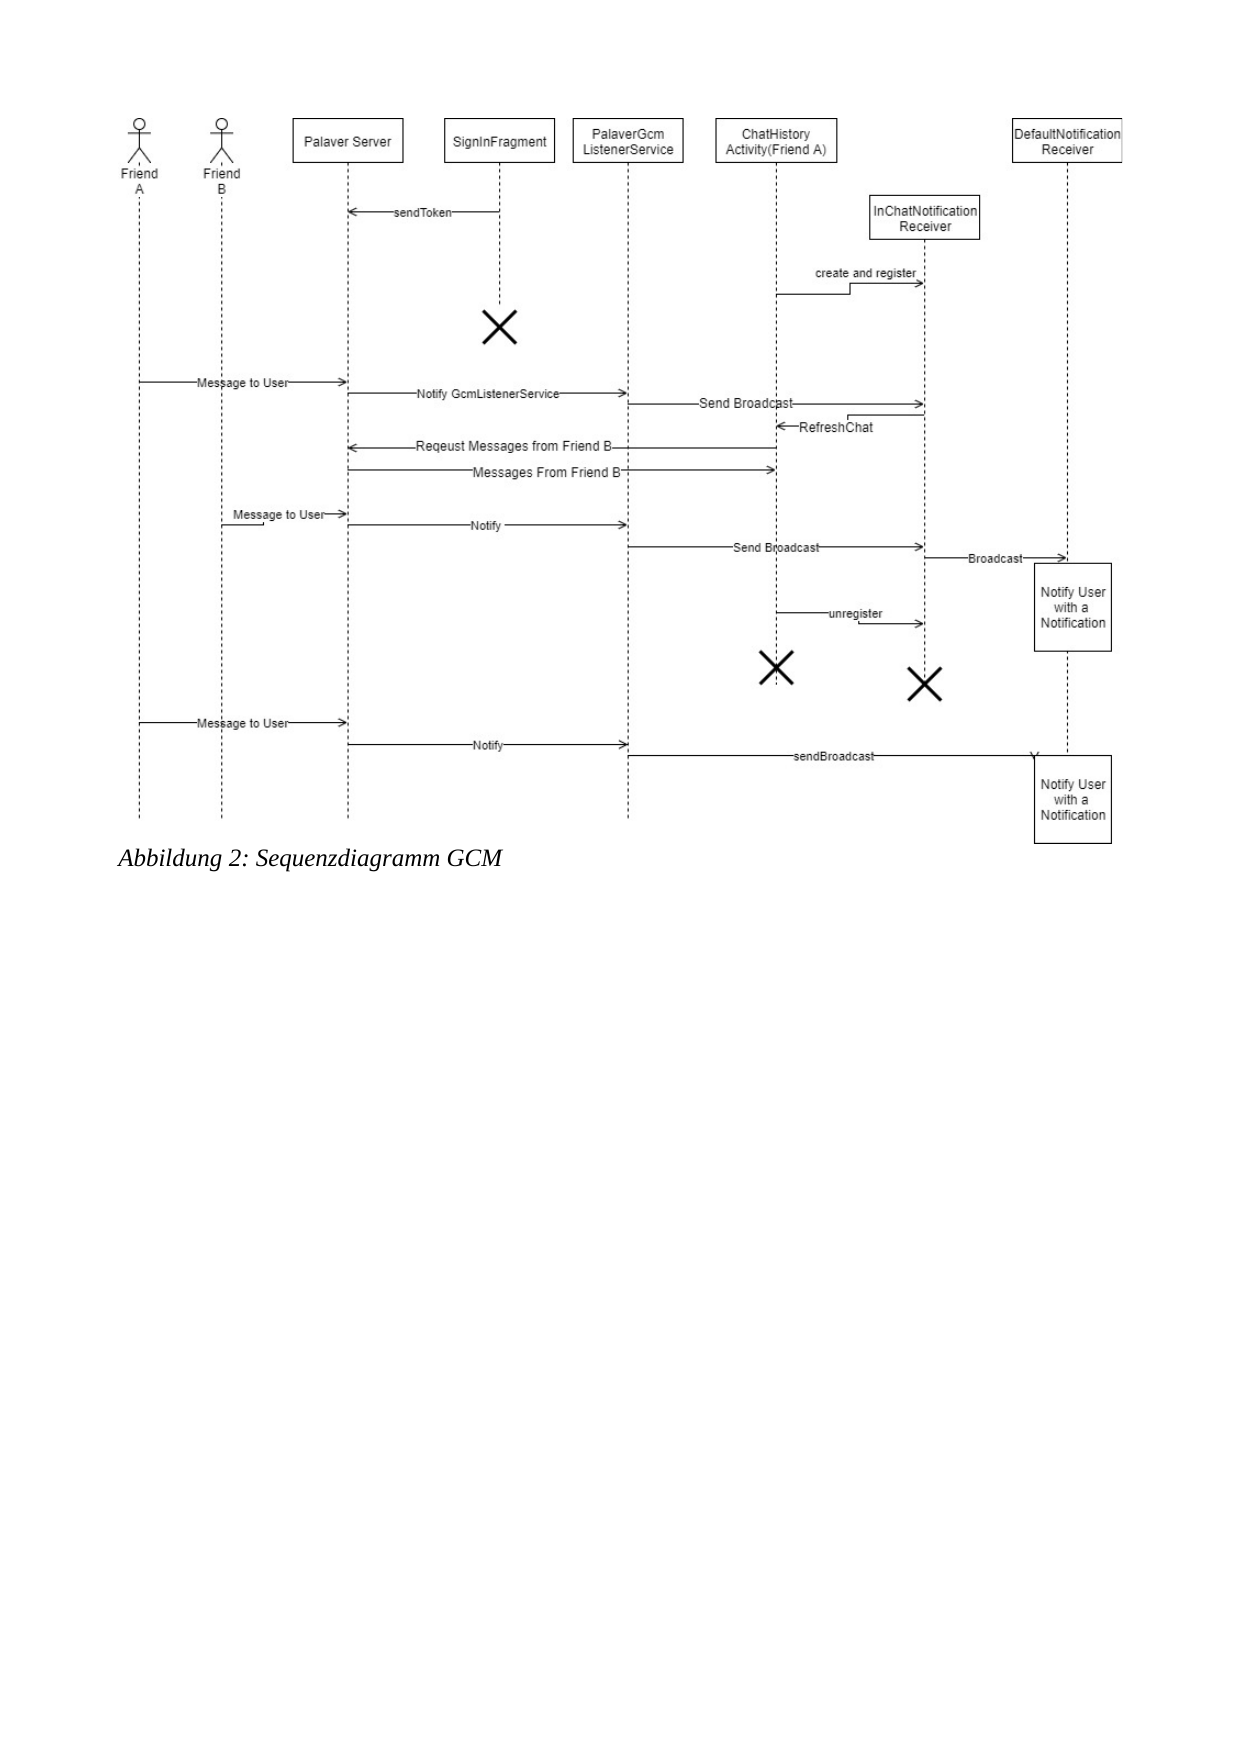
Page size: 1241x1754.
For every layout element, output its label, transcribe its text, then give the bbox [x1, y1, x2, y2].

picture [118, 118, 1123, 844]
text Abbildung 2: Sequenzdiagramm GCM [118, 844, 1122, 872]
